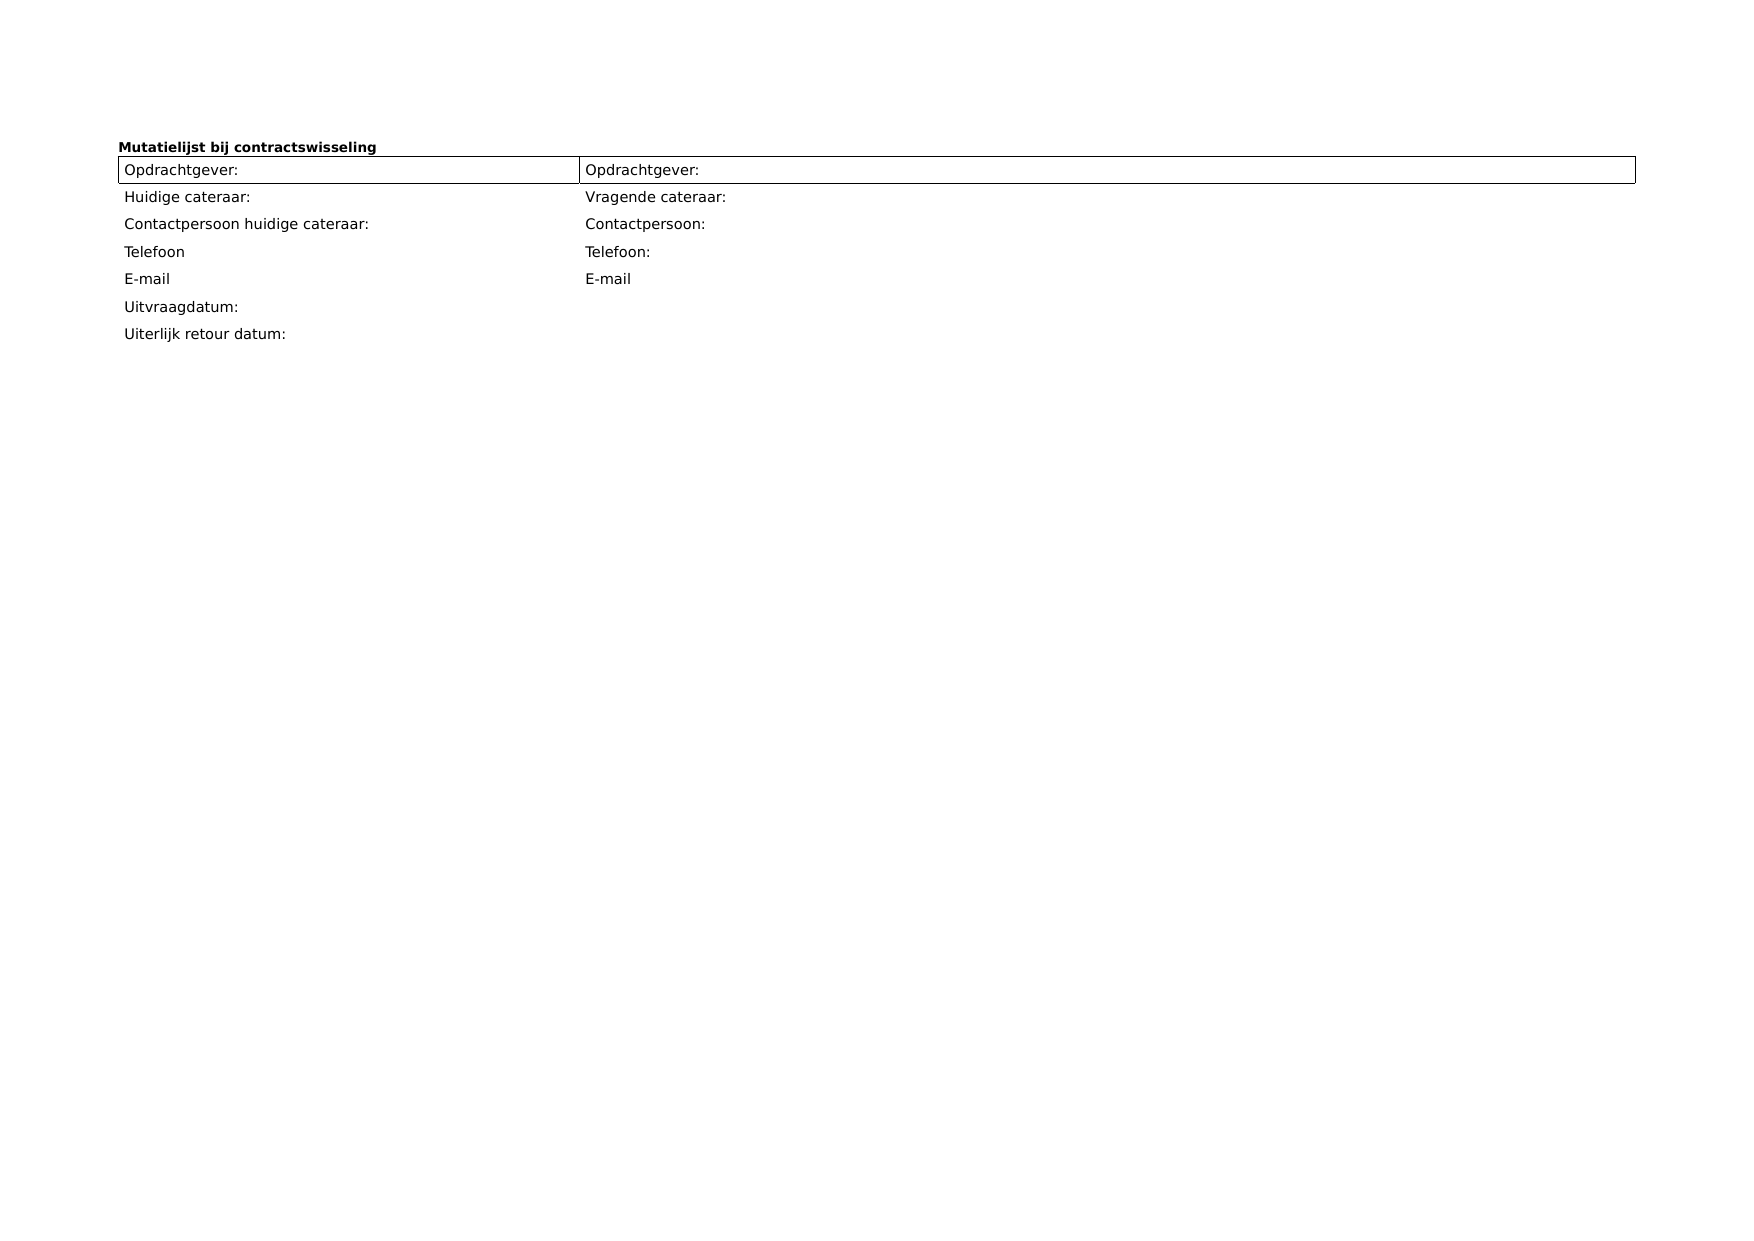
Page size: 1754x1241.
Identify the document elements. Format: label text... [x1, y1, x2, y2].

table_cell Contactpersoon: [580, 212, 1635, 238]
table_cell E-mail [580, 266, 1635, 293]
table_cell Telefoon: [580, 239, 1635, 265]
table_cell Telefoon [119, 239, 579, 265]
table_header Mutatielijst bij contractswisseling [118, 140, 1636, 156]
table_cell Huidige cateraar: [119, 184, 579, 211]
table_cell Contactpersoon huidige cateraar: [119, 212, 579, 238]
table_cell Uiterlijk retour datum: [119, 321, 579, 347]
table_cell [580, 294, 1635, 320]
table_cell Uitvraagdatum: [119, 294, 579, 320]
table_cell Vragende cateraar: [580, 184, 1635, 211]
table_cell Opdrachtgever: [119, 157, 579, 183]
table_cell Opdrachtgever: [580, 157, 1635, 183]
table_cell E-mail [119, 266, 579, 293]
table_cell [580, 321, 1635, 347]
